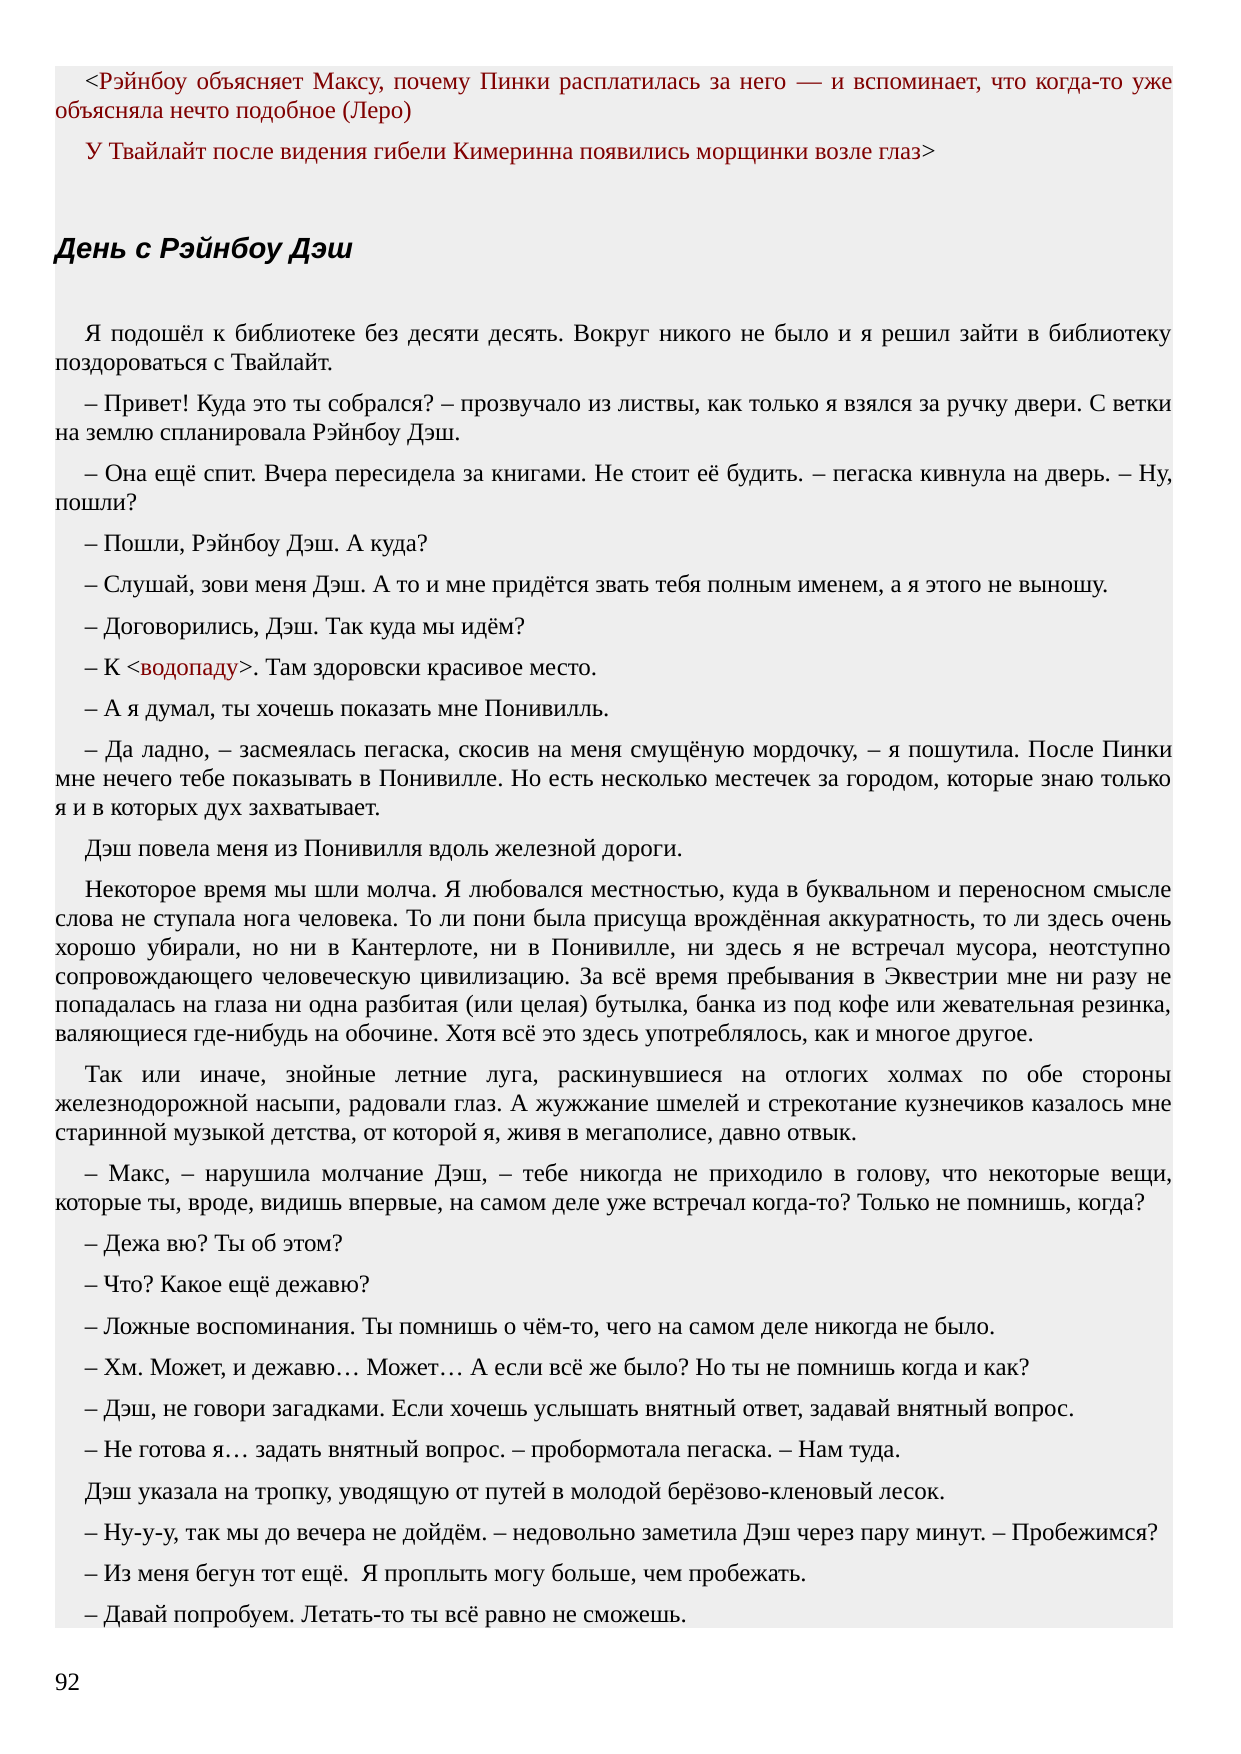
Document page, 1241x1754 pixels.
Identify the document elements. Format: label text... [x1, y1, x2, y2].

text – Ложные воспоминания. Ты помнишь о чём-то, чего на самом деле никогда не было. [55, 1311, 1173, 1339]
text – А я думал, ты хочешь показать мне Понивилль. [55, 693, 1173, 722]
text – Из меня бегун тот ещё. Я проплыть могу больше, чем пробежать. [55, 1558, 1173, 1587]
text – Она ещё спит. Вчера пересидела за книгами. Не стоит её будить. – пегаска кивнула на дверь. – Ну, пошли? [55, 458, 1173, 516]
text <Рэйнбоу объясняет Максу, почему Пинки расплатилась за него — и вспоминает, что когда-то уже объясняла нечто подобное (Леро) [55, 66, 1173, 123]
text – Что? Какое ещё дежавю? [55, 1269, 1173, 1298]
subtitle День с Рэйнбоу Дэш [55, 231, 1173, 264]
text – Макс, – нарушила молчание Дэш, – тебе никогда не приходило в голову, что некоторые вещи, которые ты, вроде, видишь впервые, на самом деле уже встречал когда-то? Только не помнишь, когда? [55, 1158, 1173, 1216]
text – Договорились, Дэш. Так куда мы идём? [55, 611, 1173, 639]
text – Хм. Может, и дежавю… Может… А если всё же было? Но ты не помнишь когда и как? [55, 1352, 1173, 1381]
text – Ну-у-у, так мы до вечера не дойдём. – недовольно заметила Дэш через пару минут. – Пробежимся? [55, 1517, 1173, 1546]
text Дэш указала на тропку, уводящую от путей в молодой берёзово-кленовый лесок. [55, 1476, 1173, 1504]
text – Давай попробуем. Летать-то ты всё равно не сможешь. [55, 1599, 1173, 1628]
text Некоторое время мы шли молча. Я любовался местностью, куда в буквальном и переносном смысле слова не ступала нога человека. То ли пони была присуща врождённая аккуратность, то ли здесь очень хорошо убирали, но ни в Кантерлоте, ни в Понивилле, ни здесь я не встречал мусора, неотступно сопровождающего человеческую цивилизацию. За всё время пребывания в Эквестрии мне ни разу не попадалась на глаза ни одна разбитая (или целая) бутылка, банка из под кофе или жевательная резинка, валяющиеся где-нибудь на обочине. Хотя всё это здесь употреблялось, как и многое другое. [55, 874, 1173, 1047]
text – Дэш, не говори загадками. Если хочешь услышать внятный ответ, задавай внятный вопрос. [55, 1393, 1173, 1422]
text – Дежа вю? Ты об этом? [55, 1228, 1173, 1257]
text – Не готова я… задать внятный вопрос. – пробормотала пегаска. – Нам туда. [55, 1434, 1173, 1463]
text Так или иначе, знойные летние луга, раскинувшиеся на отлогих холмах по обе стороны железнодорожной насыпи, радовали глаз. А жужжание шмелей и стрекотание кузнечиков казалось мне старинной музыкой детства, от которой я, живя в мегаполисе, давно отвык. [55, 1059, 1173, 1146]
text – Да ладно, – засмеялась пегаска, скосив на меня смущёную мордочку, – я пошутила. После Пинки мне нечего тебе показывать в Понивилле. Но есть несколько местечек за городом, которые знаю только я и в которых дух захватывает. [55, 734, 1173, 821]
text – Пошли, Рэйнбоу Дэш. А куда? [55, 528, 1173, 557]
text – К <водопаду>. Там здоровски красивое место. [55, 652, 1173, 681]
text – Привет! Куда это ты собрался? – прозвучало из листвы, как только я взялся за ручку двери. С ветки на землю спланировала Рэйнбоу Дэш. [55, 388, 1173, 446]
text – Слушай, зови меня Дэш. А то и мне придётся звать тебя полным именем, а я этого не выношу. [55, 569, 1173, 598]
text У Твайлайт после видения гибели Кимеринна появились морщинки возле глаз> [55, 136, 1173, 165]
text Я подошёл к библиотеке без десяти десять. Вокруг никого не было и я решил зайти в библиотеку поздороваться с Твайлайт. [55, 318, 1173, 376]
text Дэш повела меня из Понивилля вдоль железной дороги. [55, 833, 1173, 862]
